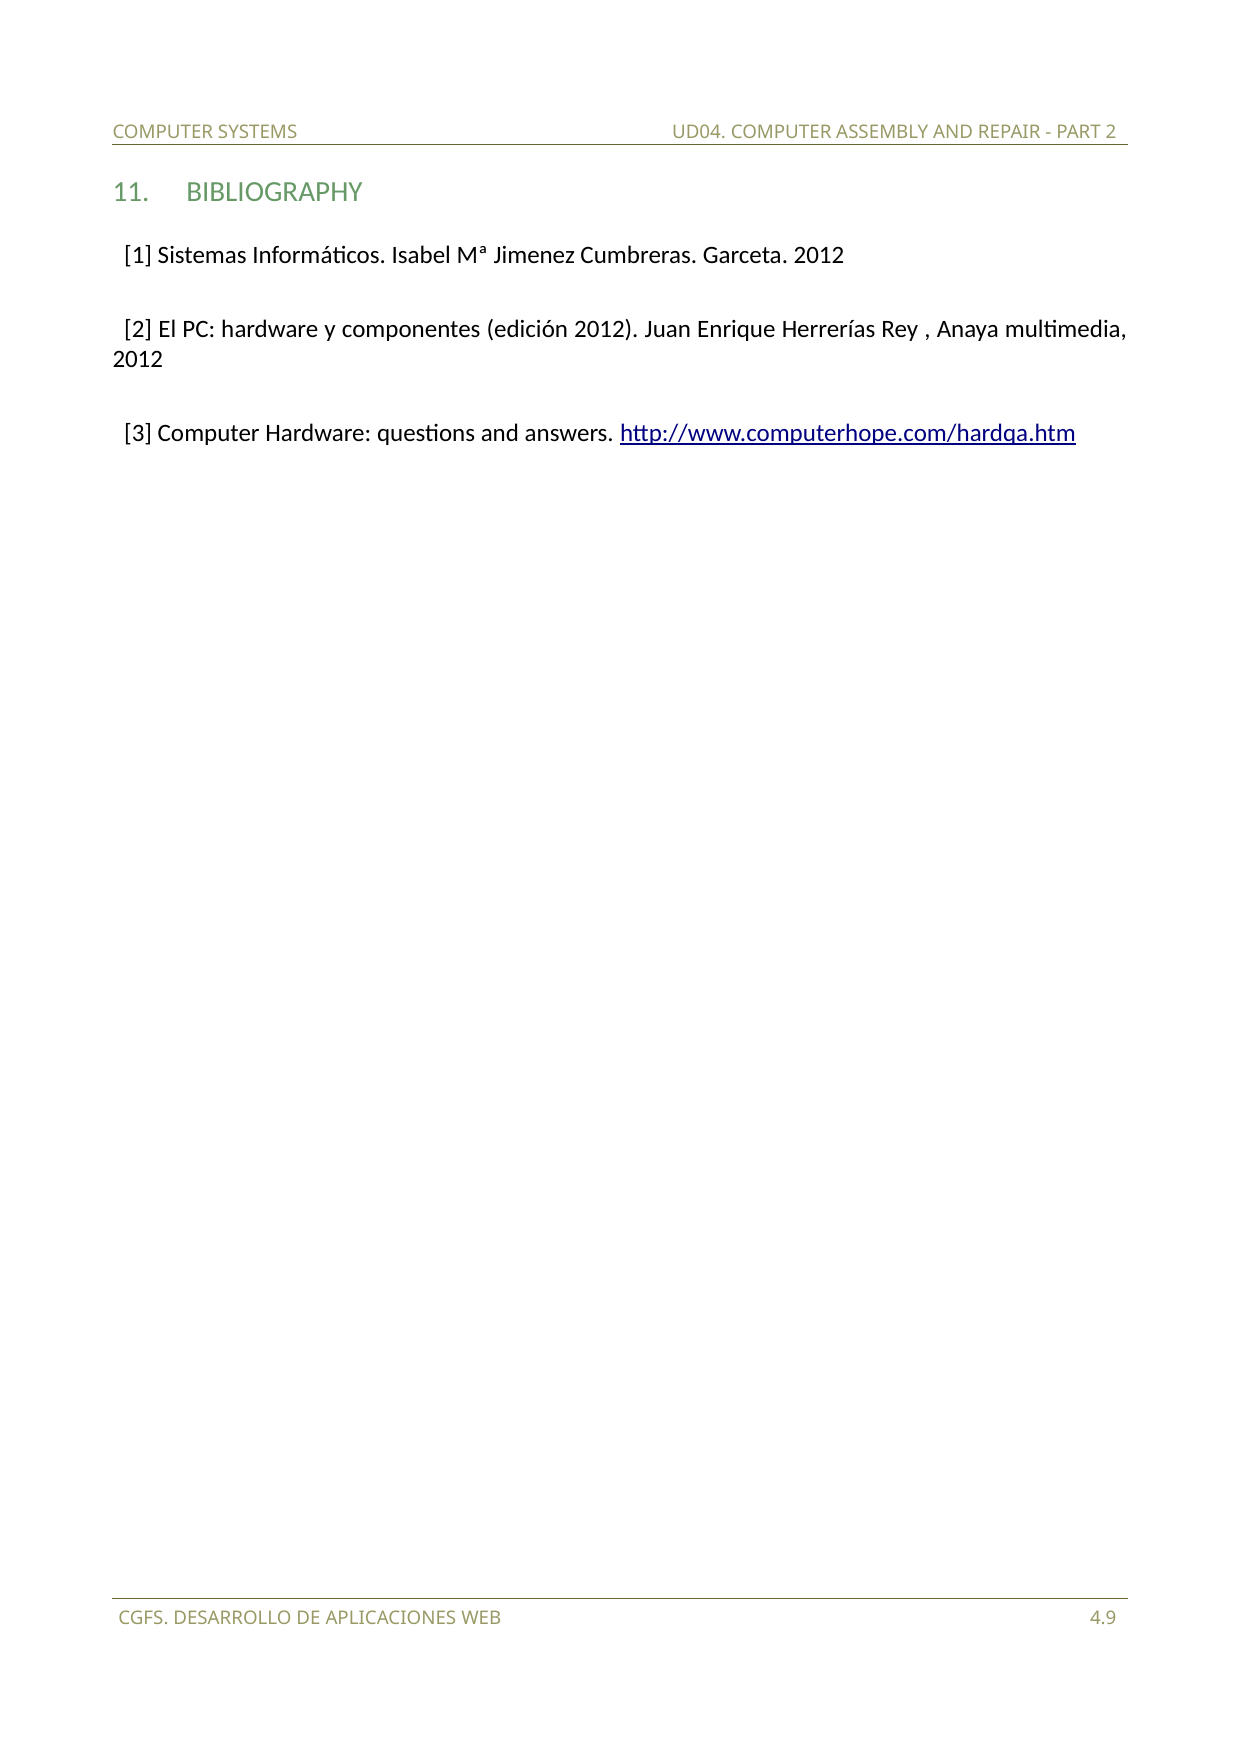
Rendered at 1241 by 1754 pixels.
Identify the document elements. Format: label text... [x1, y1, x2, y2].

subtitle Bibliography [112, 173, 1128, 209]
text [2] El PC: hardware y componentes (edición 2012). Juan Enrique Herrerías Rey , Anaya multimedia, 2012 [112, 313, 1128, 374]
text [3] Computer Hardware: questions and answers. http://www.computerhope.com/hardqa.htm [112, 417, 1128, 448]
text [1] Sistemas Informáticos. Isabel Mª Jimenez Cumbreras. Garceta. 2012 [112, 239, 1128, 269]
